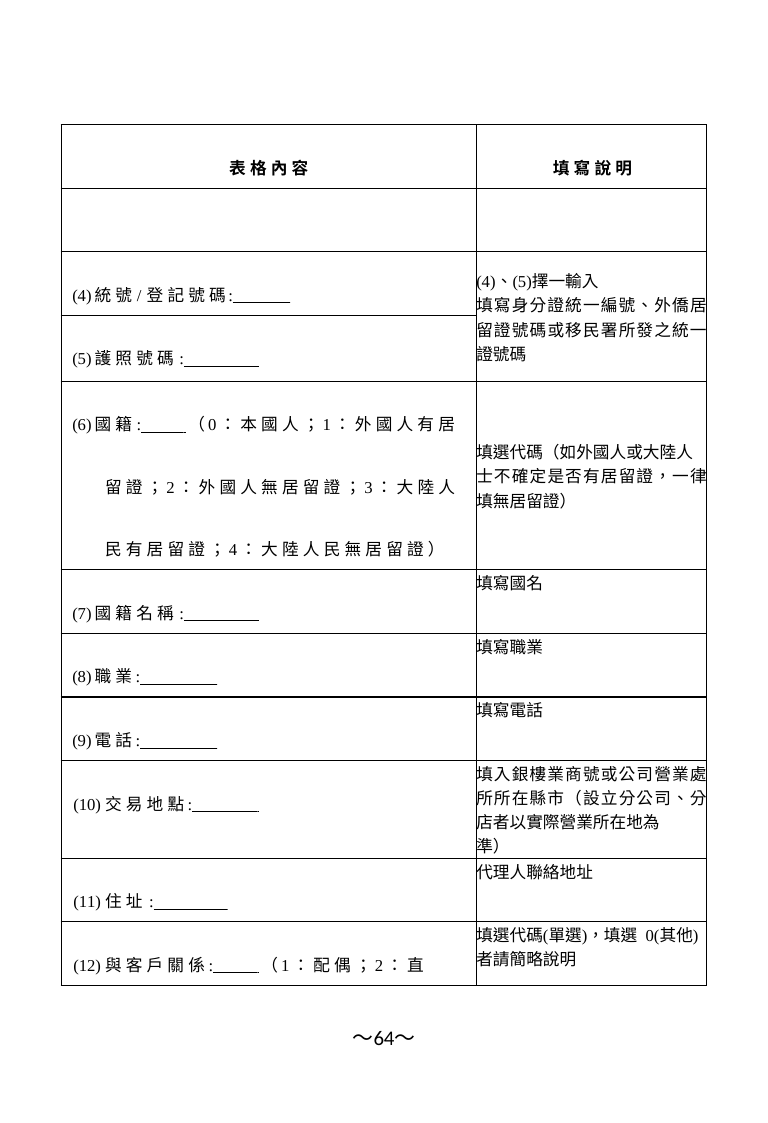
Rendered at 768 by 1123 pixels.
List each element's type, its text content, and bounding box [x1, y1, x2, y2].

table_cell (9)電話: [62, 698, 476, 760]
table_cell (5)護照號碼: [62, 316, 476, 381]
table_cell [62, 189, 476, 251]
table_cell [477, 189, 706, 251]
table_cell 填寫職業 [477, 634, 706, 696]
table_cell 填入銀樓業商號或公司營業處所所在縣市（設立分公司、分店者以實際營業所在地為 準） [477, 761, 706, 858]
table_cell 填寫國名 [477, 570, 706, 633]
table_cell 填選代碼(單選)，填選 0(其他) 者請簡略說明 [477, 922, 706, 985]
table_cell 代理人聯絡地址 [477, 859, 706, 921]
table_cell (6)國籍: （0：本國人；1：外國人有居留證；2：外國人無居留證；3：大陸人民有居留證；4：大陸人民無居留證） [62, 382, 476, 569]
table_header 表格內容 [62, 125, 476, 188]
table_cell (12)與客戶關係: （1：配偶；2：直 [62, 922, 476, 985]
table_cell 填選代碼（如外國人或大陸人 士不確定是否有居留證，一律填無居留證） [477, 382, 706, 569]
table_cell (11)住址: [62, 859, 476, 921]
table_cell (7)國籍名稱: [62, 570, 476, 633]
table_cell (10)交易地點: [62, 761, 476, 858]
table_cell 填寫電話 [477, 698, 706, 760]
table_cell (4)、(5)擇一輸入 填寫身分證統一編號、外僑居留證號碼或移民署所發之統一證號碼 [477, 252, 706, 381]
table_header 填寫說明 [477, 125, 706, 188]
table_cell (8)職業: [62, 634, 476, 696]
table_cell (4)統號/登記號碼: [62, 252, 476, 315]
